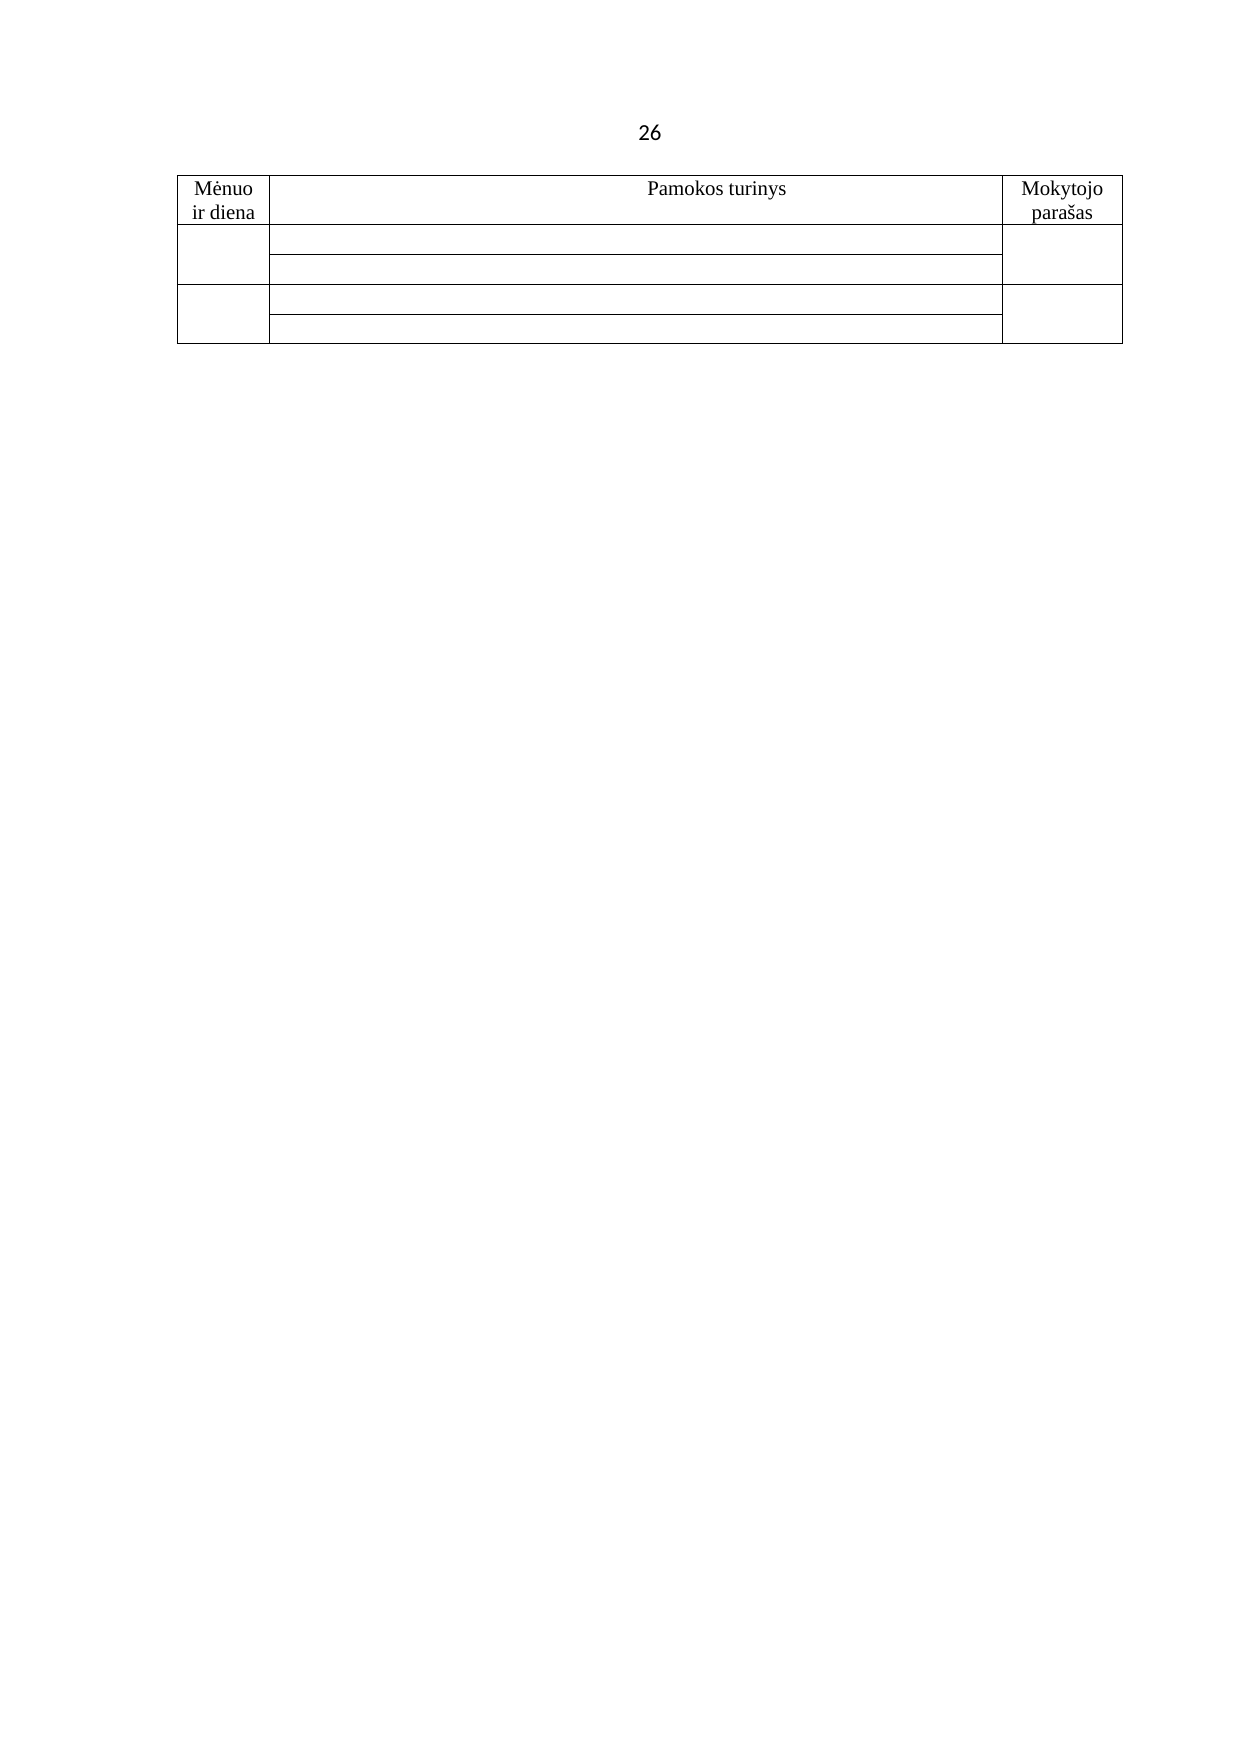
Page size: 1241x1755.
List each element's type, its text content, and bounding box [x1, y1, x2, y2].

table_header Pamokos turinys [270, 176, 1002, 224]
table_cell [1003, 225, 1122, 284]
table_cell [270, 285, 1002, 313]
table_cell [270, 225, 1002, 254]
table_cell [178, 285, 269, 343]
table_header Mėnuo ir diena [178, 176, 269, 224]
table_header Mokytojo parašas [1003, 176, 1122, 224]
table_cell [270, 315, 1002, 343]
table_cell [270, 255, 1002, 284]
table_cell [178, 225, 269, 284]
table_cell [1003, 285, 1122, 343]
